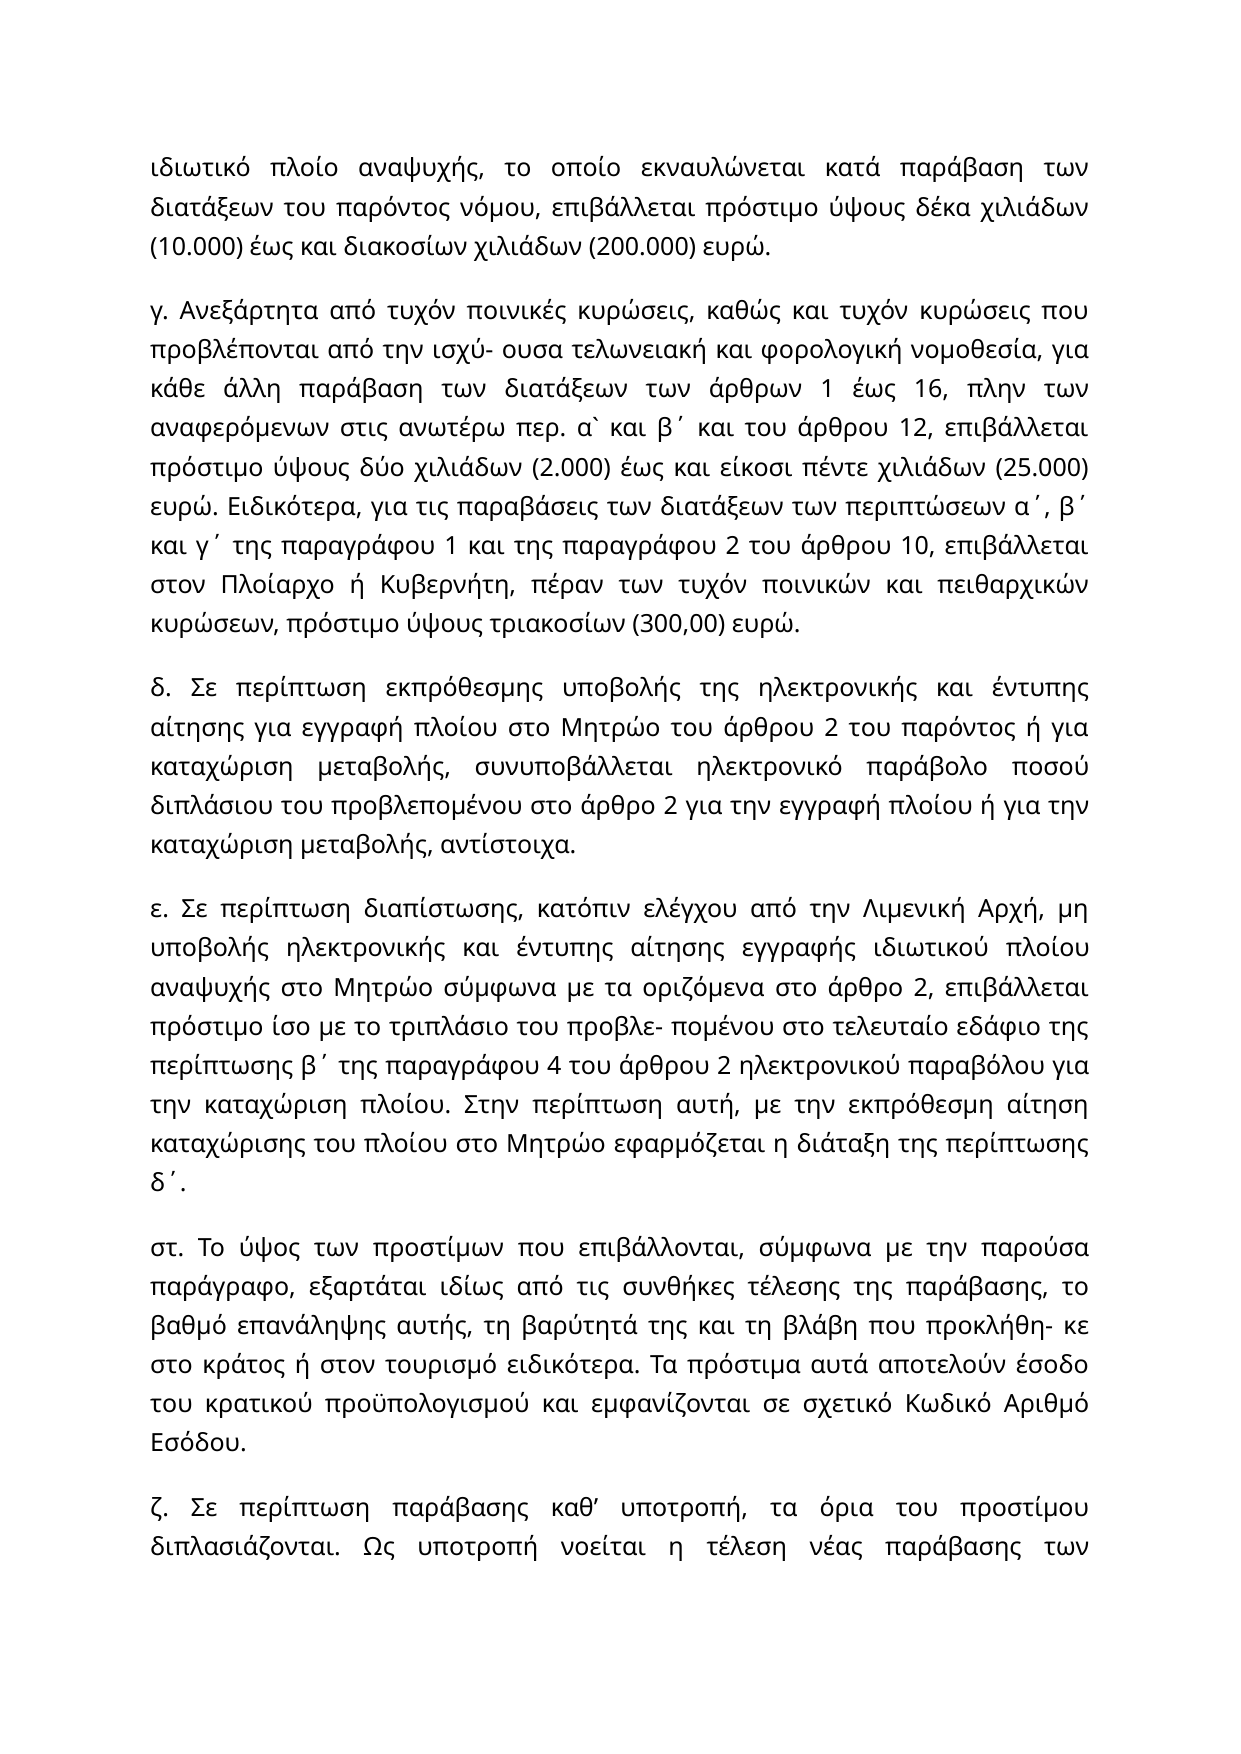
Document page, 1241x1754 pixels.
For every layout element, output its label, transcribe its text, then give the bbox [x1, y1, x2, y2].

text ε. Σε περίπτωση διαπίστωσης, κατόπιν ελέγχου από την Λιμενική Αρχή, μη υποβολής ηλεκτρονικής και έντυπης αίτησης εγγραφής ιδιωτικού πλοίου αναψυχής στο Μητρώο σύμφωνα με τα οριζόμενα στο άρθρο 2, επιβάλλεται πρόστιμο ίσο με το τριπλάσιο του προβλε- πομένου στο τελευταίο εδάφιο της περίπτωσης β΄ της παραγράφου 4 του άρθρου 2 ηλεκτρονικού παραβόλου για την καταχώριση πλοίου. Στην περίπτωση αυτή, με την εκπρόθεσμη αίτηση καταχώρισης του πλοίου στο Μητρώο εφαρμόζεται η διάταξη της περίπτωσης δ΄. [150, 891, 1090, 1199]
text ιδιωτικό πλοίο αναψυχής, το οποίο εκναυλώνεται κατά παράβαση των διατάξεων του παρόντος νόμου, επιβάλλεται πρόστιμο ύψους δέκα χιλιάδων (10.000) έως και διακοσίων χιλιάδων (200.000) ευρώ. [150, 150, 1090, 262]
text ζ. Σε περίπτωση παράβασης καθ’ υποτροπή, τα όρια του προστίμου διπλασιάζονται. Ως υποτροπή νοείται η τέλεση νέας παράβασης των [150, 1489, 1090, 1562]
text γ. Ανεξάρτητα από τυχόν ποινικές κυρώσεις, καθώς και τυχόν κυρώσεις που προβλέπονται από την ισχύ- ουσα τελωνειακή και φορολογική νομοθεσία, για κάθε άλλη παράβαση των διατάξεων των άρθρων 1 έως 16, πλην των αναφερόμενων στις ανωτέρω περ. α` και β΄ και του άρθρου 12, επιβάλλεται πρόστιμο ύψους δύο χιλιάδων (2.000) έως και είκοσι πέντε χιλιάδων (25.000) ευρώ. Ειδικότερα, για τις παραβάσεις των διατάξεων των περιπτώσεων α΄, β΄ και γ΄ της παραγράφου 1 και της παραγράφου 2 του άρθρου 10, επιβάλλεται στον Πλοίαρχο ή Κυβερνήτη, πέραν των τυχόν ποινικών και πειθαρχικών κυρώσεων, πρόστιμο ύψους τριακοσίων (300,00) ευρώ. [150, 292, 1090, 640]
text στ. Το ύψος των προστίμων που επιβάλλονται, σύμφωνα με την παρούσα παράγραφο, εξαρτάται ιδίως από τις συνθήκες τέλεσης της παράβασης, το βαθμό επανάληψης αυτής, τη βαρύτητά της και τη βλάβη που προκλήθη- κε στο κράτος ή στον τουρισμό ειδικότερα. Τα πρόστιμα αυτά αποτελούν έσοδο του κρατικού προϋπολογισμού και εμφανίζονται σε σχετικό Κωδικό Αριθμό Εσόδου. [150, 1229, 1090, 1459]
text δ. Σε περίπτωση εκπρόθεσμης υποβολής της ηλεκτρονικής και έντυπης αίτησης για εγγραφή πλοίου στο Μητρώο του άρθρου 2 του παρόντος ή για καταχώριση μεταβολής, συνυποβάλλεται ηλεκτρονικό παράβολο ποσού διπλάσιου του προβλεπομένου στο άρθρο 2 για την εγγραφή πλοίου ή για την καταχώριση μεταβολής, αντίστοιχα. [150, 670, 1090, 861]
